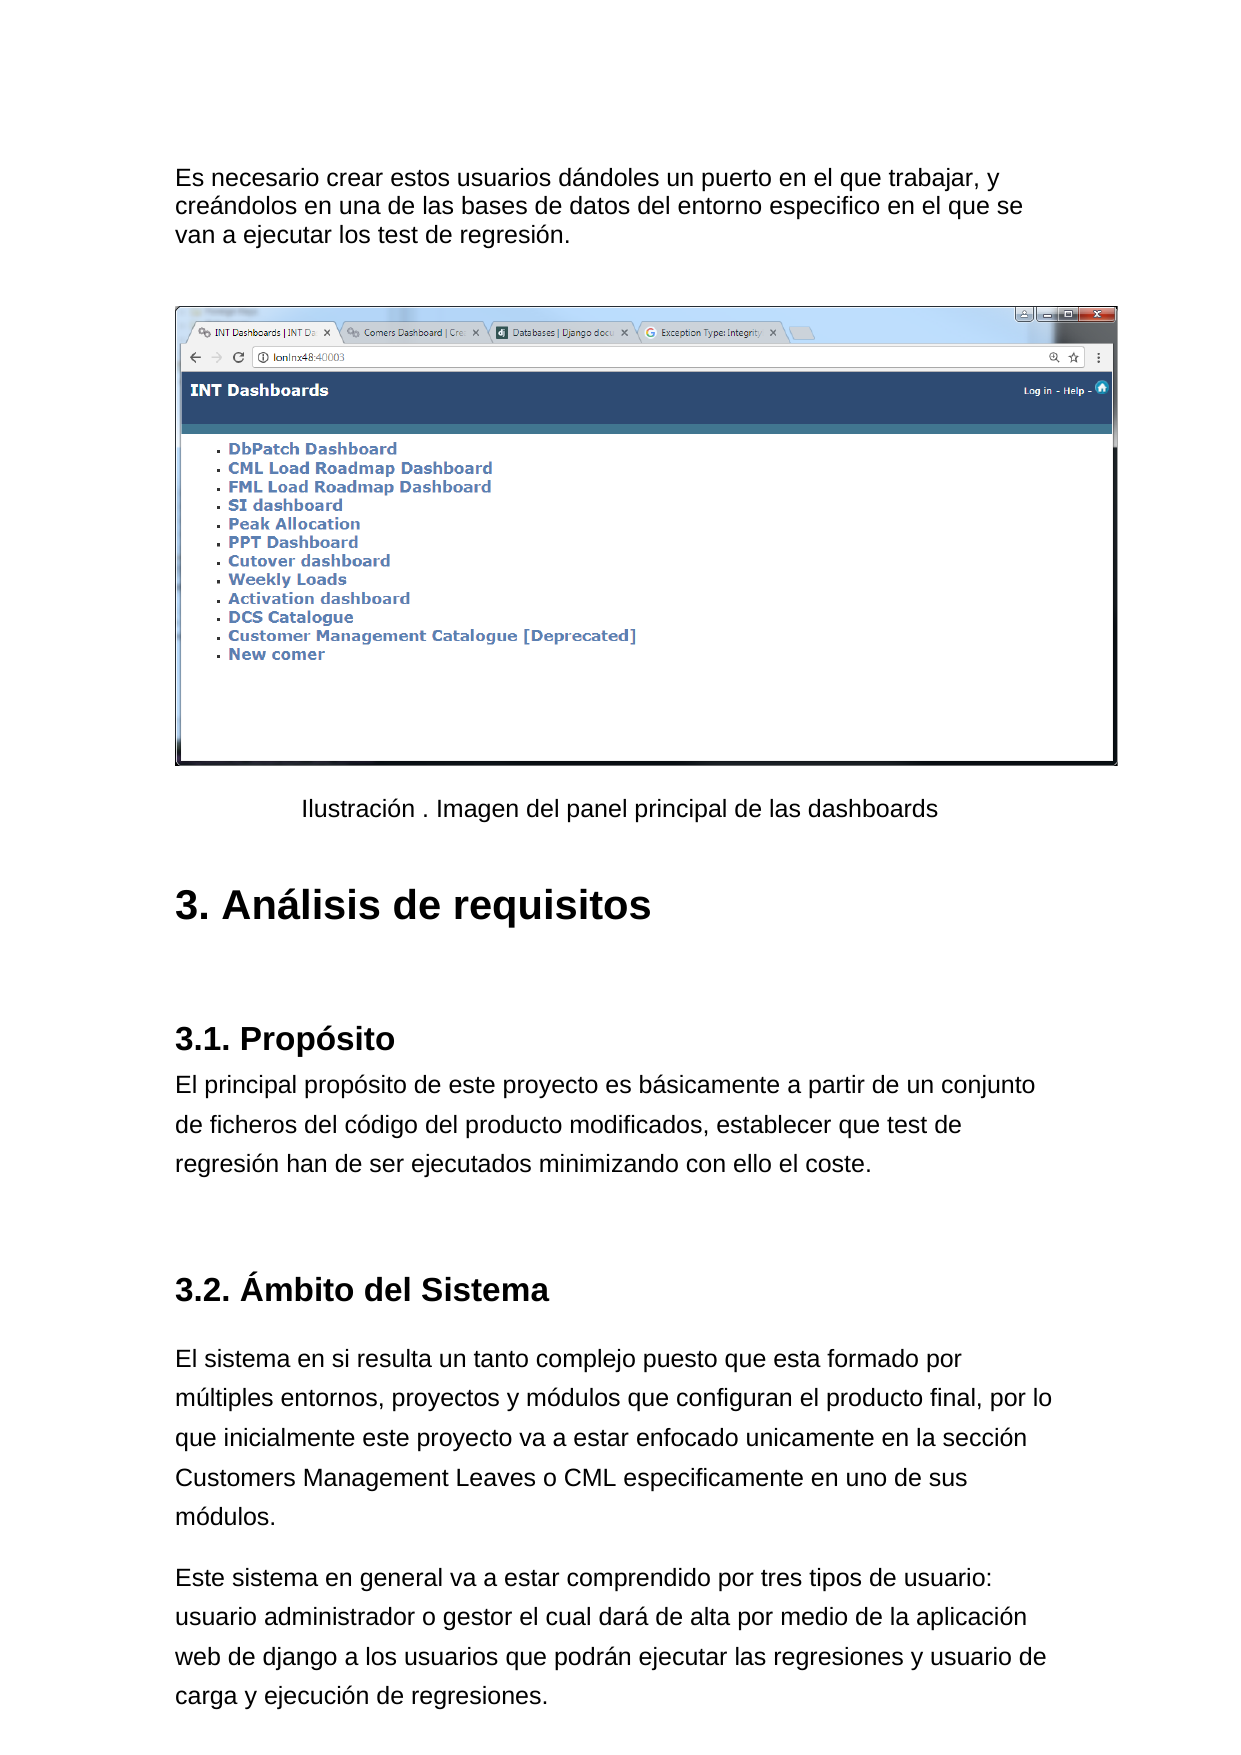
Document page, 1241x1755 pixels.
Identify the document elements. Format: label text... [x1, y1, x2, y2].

text Este sistema en general va a estar comprendido por tres tipos de usuario: usuario administrador o gestor el cual dará de alta por medio de la aplicación web de django a los usuarios que podrán ejecutar las regresiones y usuario de carga y ejecución de regresiones. [175, 1563, 1065, 1710]
picture [175, 306, 1118, 766]
text Es necesario crear estos usuarios dándoles un puerto en el que trabajar, y creándolos en una de las bases de datos del entorno especifico en el que se van a ejecutar los test de regresión. [175, 162, 1065, 249]
text El principal propósito de este proyecto es básicamente a partir de un conjunto de ficheros del código del producto modificados, establecer que test de regresión han de ser ejecutados minimizando con ello el coste. [175, 1070, 1065, 1178]
text El sistema en si resulta un tanto complejo puesto que esta formado por múltiples entornos, proyectos y módulos que configuran el producto final, por lo que inicialmente este proyecto va a estar enfocado unicamente en la sección Customers Management Leaves o CML especificamente en uno de sus módulos. [175, 1344, 1065, 1531]
text Ilustración . Imagen del panel principal de las dashboards [175, 794, 1065, 823]
text 3.1. Propósito [175, 1019, 1065, 1057]
text 3.2. Ámbito del Sistema [175, 1270, 1065, 1308]
text 3. Análisis de requisitos [175, 880, 1065, 928]
